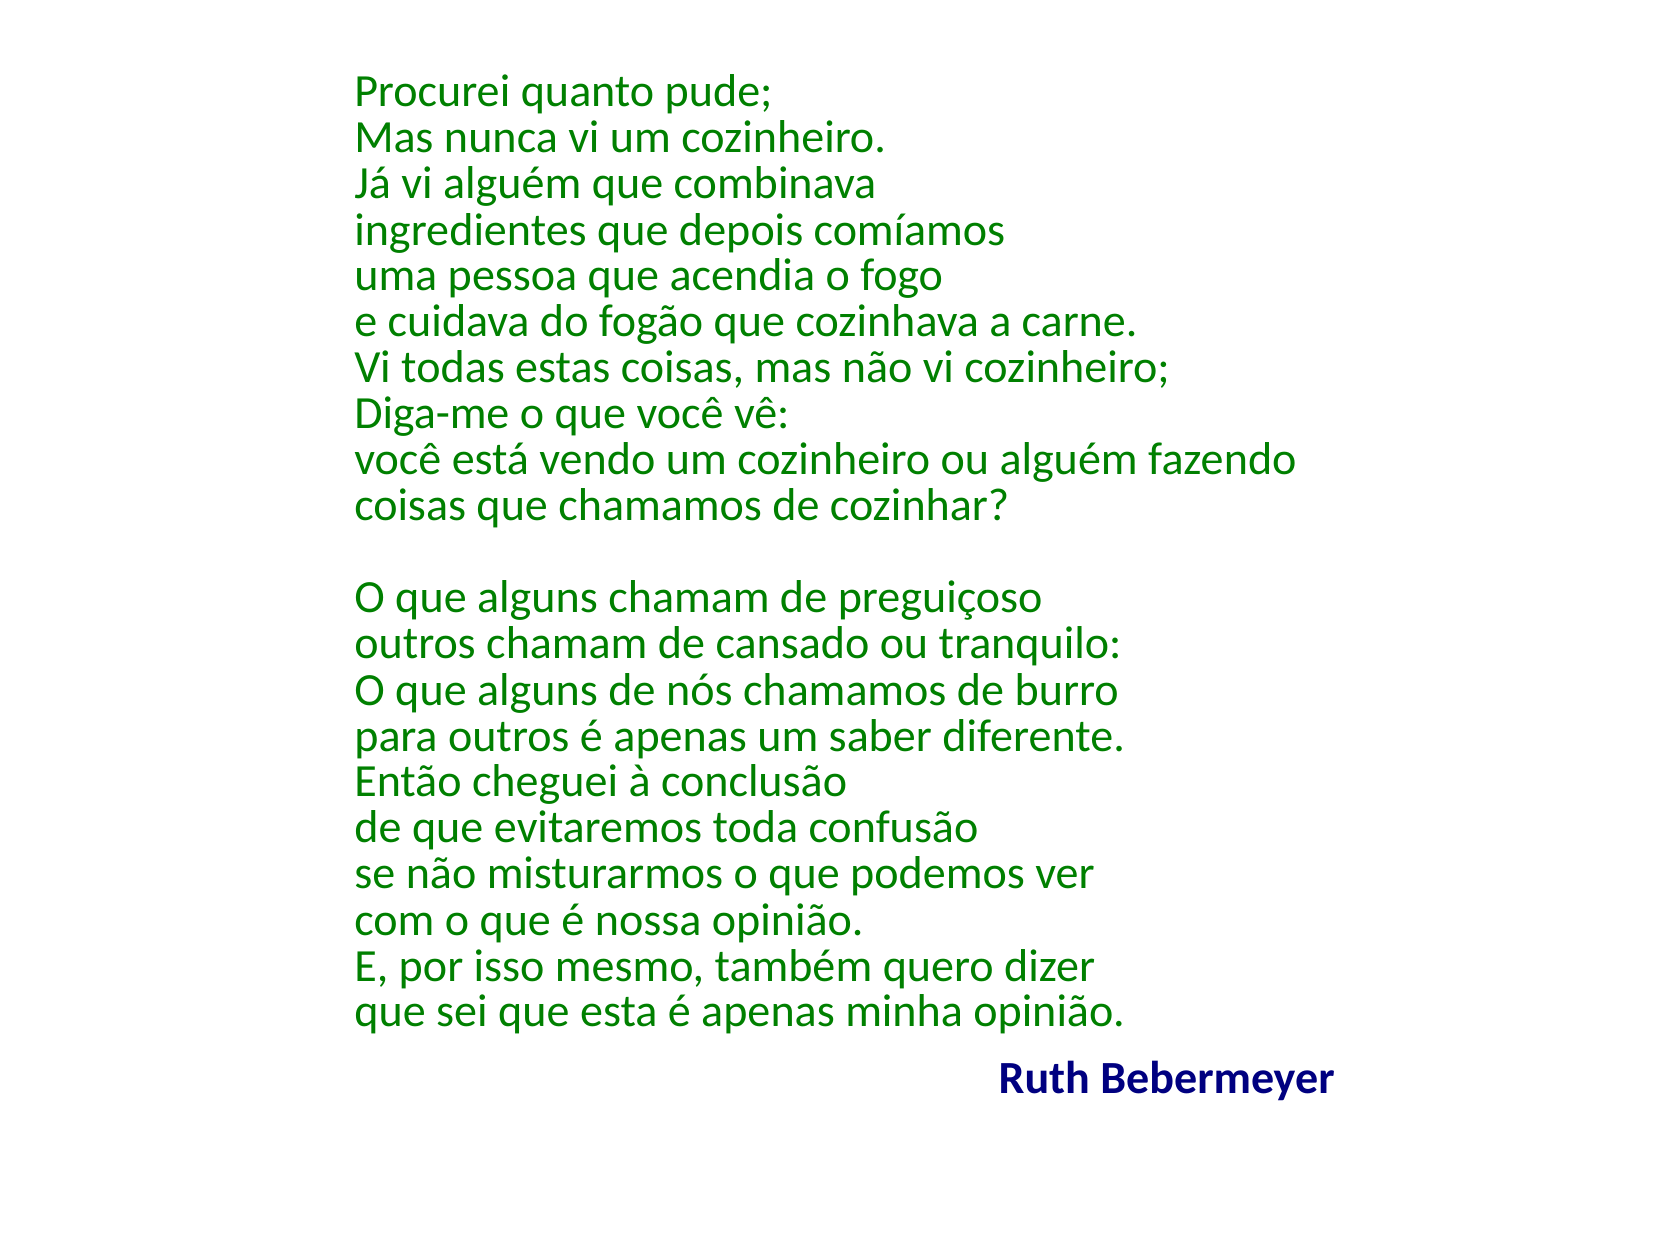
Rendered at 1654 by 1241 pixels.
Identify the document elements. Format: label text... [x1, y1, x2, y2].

list Procurei quanto pude; Mas nunca vi um cozinheiro. Já vi alguém que combinava ingredientes que depois comíamos uma pessoa que acendia o fogo e cuidava do fogão que cozinhava a carne. Vi todas estas coisas, mas não vi cozinheiro; Diga-me o que você vê: você está vendo um cozinheiro ou alguém fazendo coisas que chamamos de cozinhar? O que alguns chamam de preguiçoso outros chamam de cansado ou tranquilo: O que alguns de nós chamamos de burro para outros é apenas um saber diferente. Então cheguei à conclusão de que evitaremos toda confusão se não misturarmos o que podemos ver com o que é nossa opinião. E, por isso mesmo, também quero dizer que sei que esta é apenas minha opinião. Ruth Bebermeyer [354, 72, 1335, 1123]
